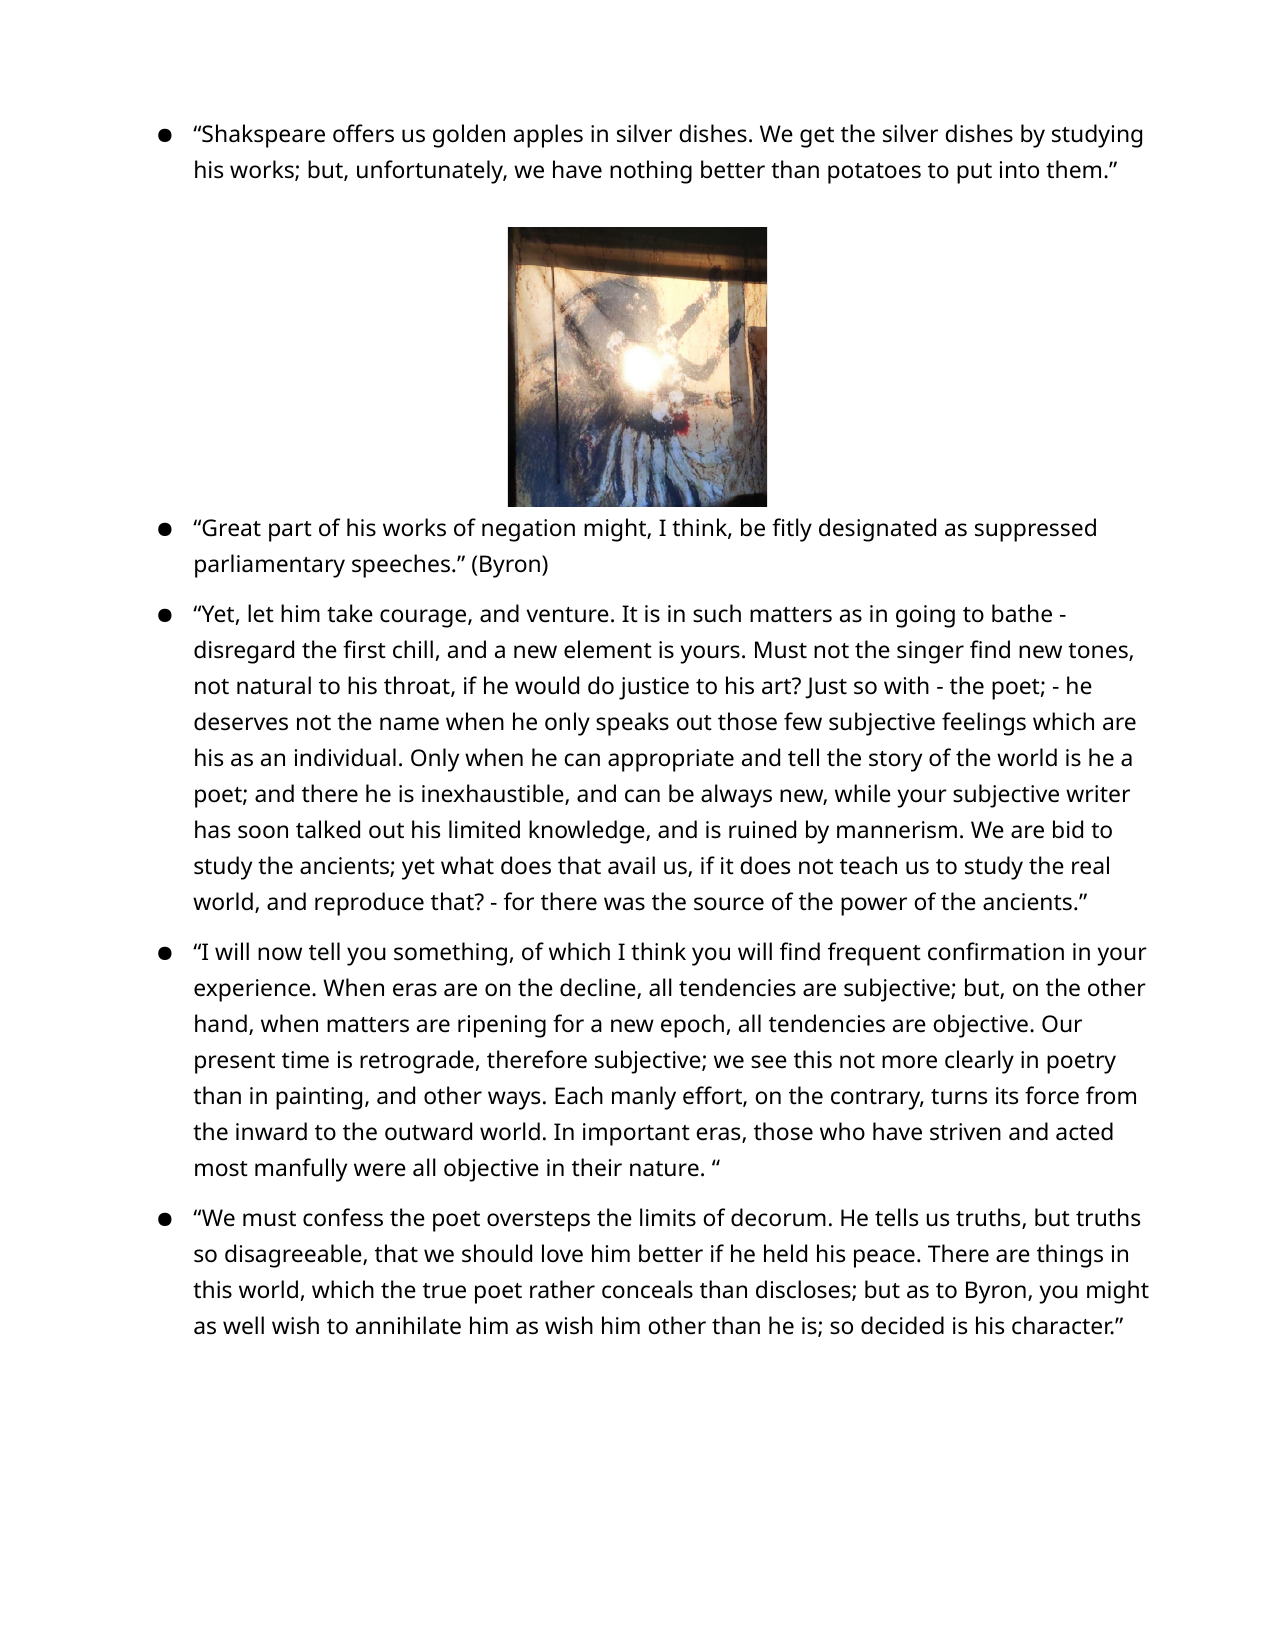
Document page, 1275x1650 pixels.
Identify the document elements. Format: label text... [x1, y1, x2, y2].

list “I will now tell you something, of which I think you will find frequent confirmation in your experience. When eras are on the decline, all tendencies are subjective; but, on the other hand, when matters are ripening for a new epoch, all tendencies are objective. Our present time is retrograde, therefore subjective; we see this not more clearly in poetry than in painting, and other ways. Each manly effort, on the contrary, turns its force from the inward to the outward world. In important eras, those who have striven and acted most manfully were all objective in their nature. “ [156, 936, 1157, 1183]
list “We must confess the poet oversteps the limits of decorum. He tells us truths, but truths so disagreeable, that we should love him better if he held his peace. There are things in this world, which the true poet rather conceals than discloses; but as to Byron, you might as well wish to annihilate him as wish him other than he is; so decided is his character.” [156, 1202, 1157, 1341]
list “Great part of his works of negation might, I think, be fitly designated as suppressed parliamentary speeches.” (Byron) [156, 204, 1157, 579]
list “Yet, let him take courage, and venture. It is in such matters as in going to bathe - disregard the first chill, and a new element is yours. Must not the singer find new tones, not natural to his throat, if he would do justice to his art? Just so with - the poet; - he deserves not the name when he only speaks out those few subjective feelings which are his as an individual. Only when he can appropriate and tell the story of the world is he a poet; and there he is inexhaustible, and can be always new, while your subjective writer has soon talked out his limited knowledge, and is ruined by mannerism. We are bid to study the ancients; yet what does that avail us, if it does not teach us to study the real world, and reproduce that? - for there was the source of the power of the ancients.” [156, 598, 1157, 917]
list “Shakspeare offers us golden apples in silver dishes. We get the silver dishes by studying his works; but, unfortunately, we have nothing better than potatoes to put into them.” [156, 118, 1157, 185]
picture [507, 227, 768, 507]
